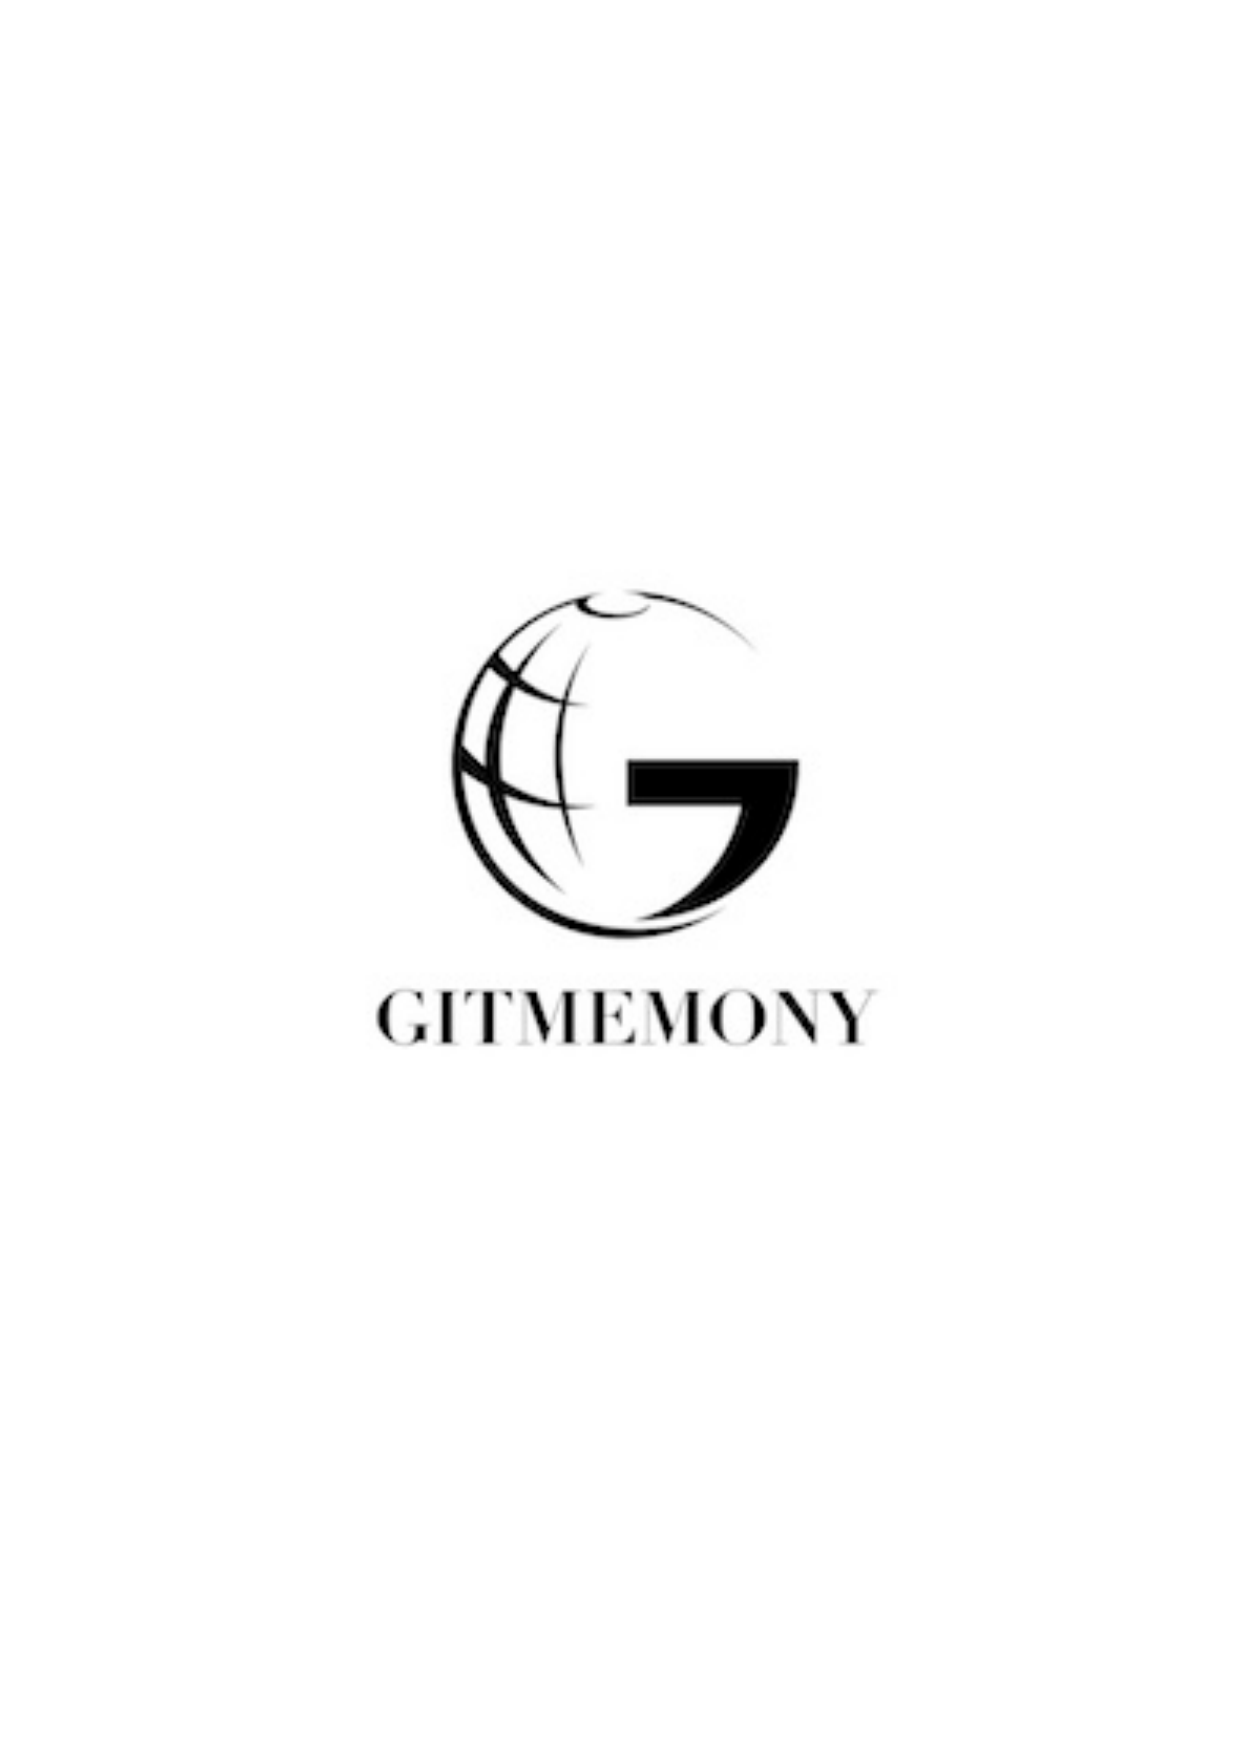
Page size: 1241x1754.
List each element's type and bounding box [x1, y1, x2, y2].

picture [242, 521, 998, 1157]
